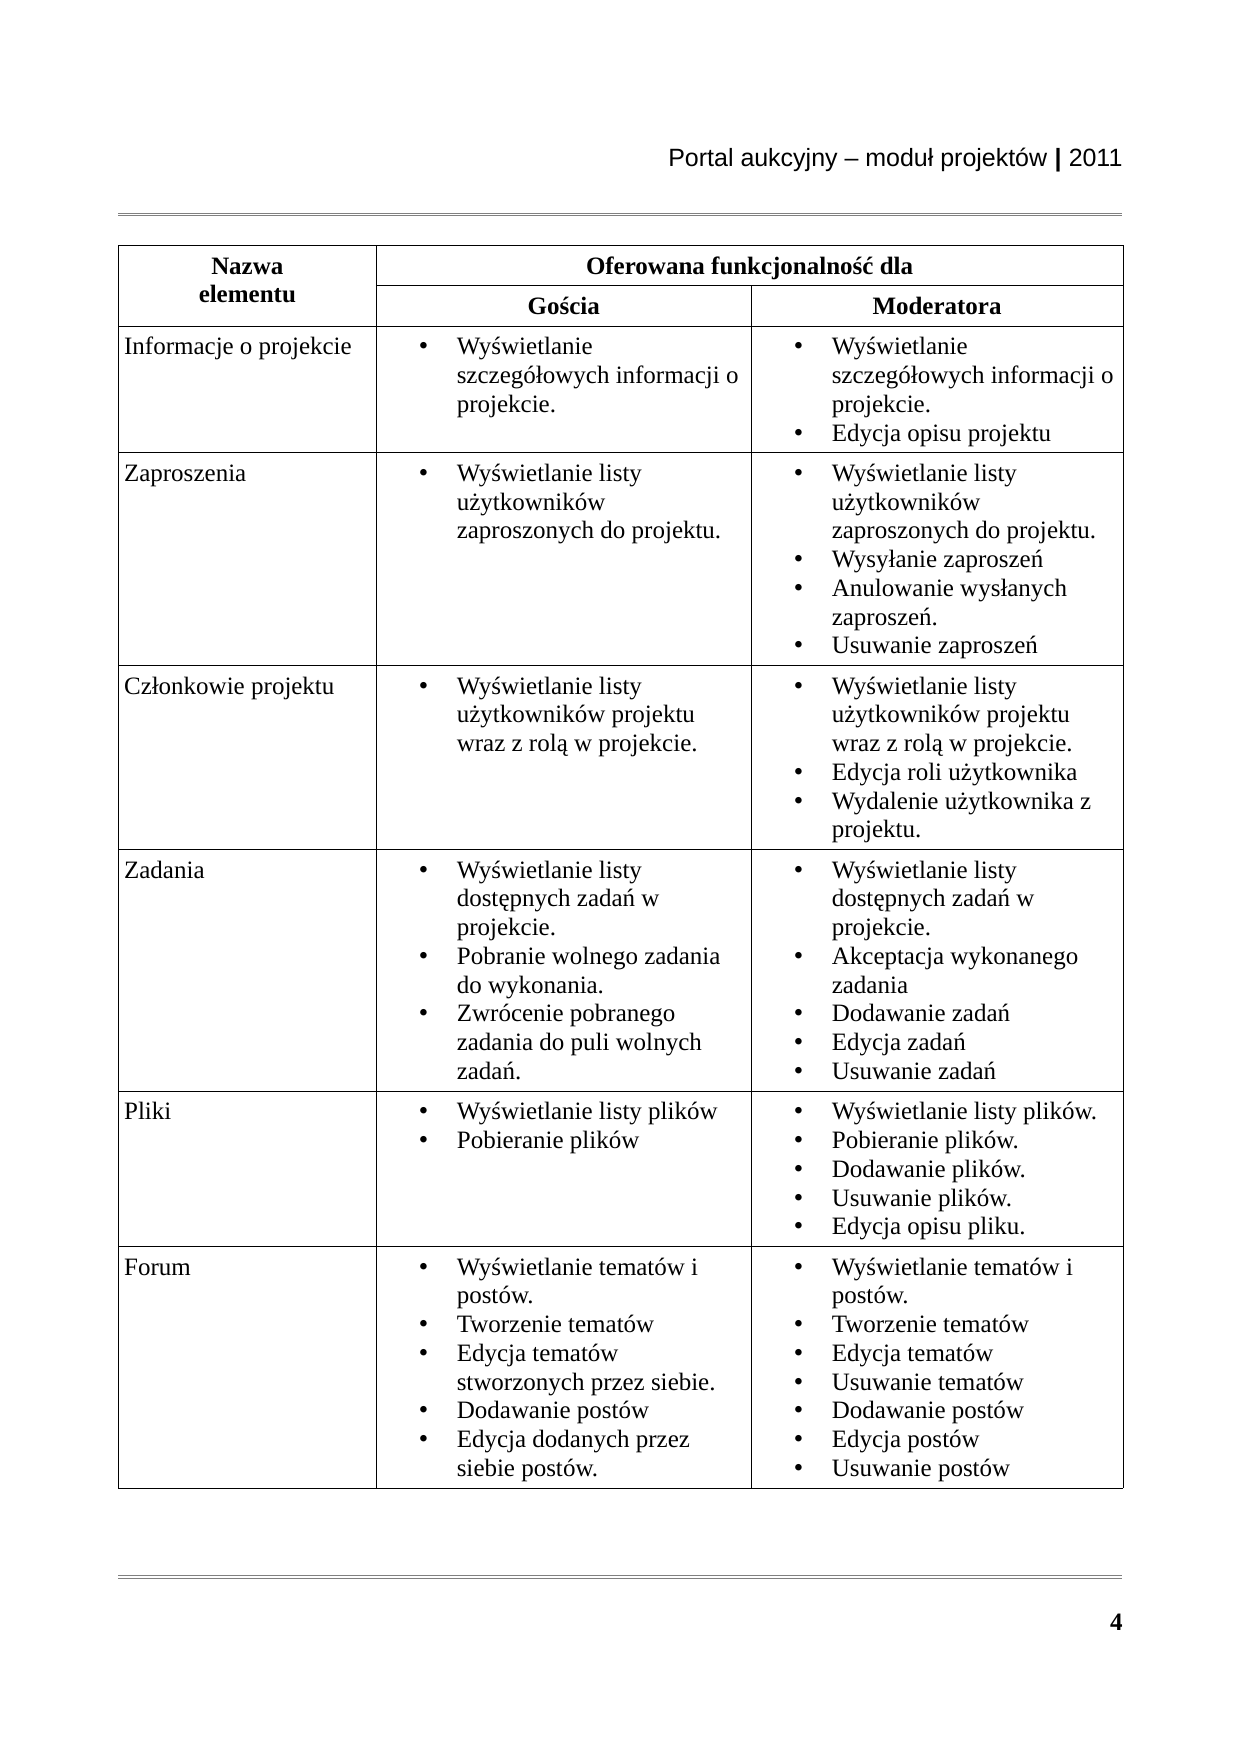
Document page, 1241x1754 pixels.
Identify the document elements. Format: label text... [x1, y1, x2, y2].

table_cell Zadania [119, 850, 376, 1091]
table_cell Zaproszenia [119, 453, 376, 665]
table_cell Wyświetlanie listy dostępnych zadań w projekcie. Pobranie wolnego zadania do wykonania. Zwrócenie pobranego zadania do puli wolnych zadań. [377, 850, 751, 1091]
table_cell Wyświetlanie listy plików Pobieranie plików [377, 1092, 751, 1246]
table_cell Informacje o projekcie [119, 327, 376, 452]
table_cell Wyświetlanie tematów i postów. Tworzenie tematów Edycja tematów Usuwanie tematów Dodawanie postów Edycja postów Usuwanie postów [752, 1247, 1123, 1487]
table_cell Moderatora [752, 286, 1123, 326]
table_cell Wyświetlanie listy dostępnych zadań w projekcie. Akceptacja wykonanego zadania Dodawanie zadań Edycja zadań Usuwanie zadań [752, 850, 1123, 1091]
table_header Oferowana funkcjonalność dla [377, 246, 1123, 285]
table_cell Wyświetlanie listy plików. Pobieranie plików. Dodawanie plików. Usuwanie plików. Edycja opisu pliku. [752, 1092, 1123, 1246]
table_cell Wyświetlanie listy użytkowników zaproszonych do projektu. Wysyłanie zaproszeń Anulowanie wysłanych zaproszeń. Usuwanie zaproszeń [752, 453, 1123, 665]
table_cell Wyświetlanie listy użytkowników zaproszonych do projektu. [377, 453, 751, 665]
table_cell Wyświetlanie listy użytkowników projektu wraz z rolą w projekcie. [377, 666, 751, 849]
table_cell Wyświetlanie listy użytkowników projektu wraz z rolą w projekcie. Edycja roli użytkownika Wydalenie użytkownika z projektu. [752, 666, 1123, 849]
table_cell Gościa [377, 286, 751, 326]
table_cell Wyświetlanie szczegółowych informacji o projekcie. Edycja opisu projektu [752, 327, 1123, 452]
table_cell Pliki [119, 1092, 376, 1246]
table_header Nazwa elementu [119, 246, 376, 326]
table_cell Wyświetlanie szczegółowych informacji o projekcie. [377, 327, 751, 452]
table_cell Wyświetlanie tematów i postów. Tworzenie tematów Edycja tematów stworzonych przez siebie. Dodawanie postów Edycja dodanych przez siebie postów. [377, 1247, 751, 1487]
table_cell Forum [119, 1247, 376, 1487]
table_cell Członkowie projektu [119, 666, 376, 849]
